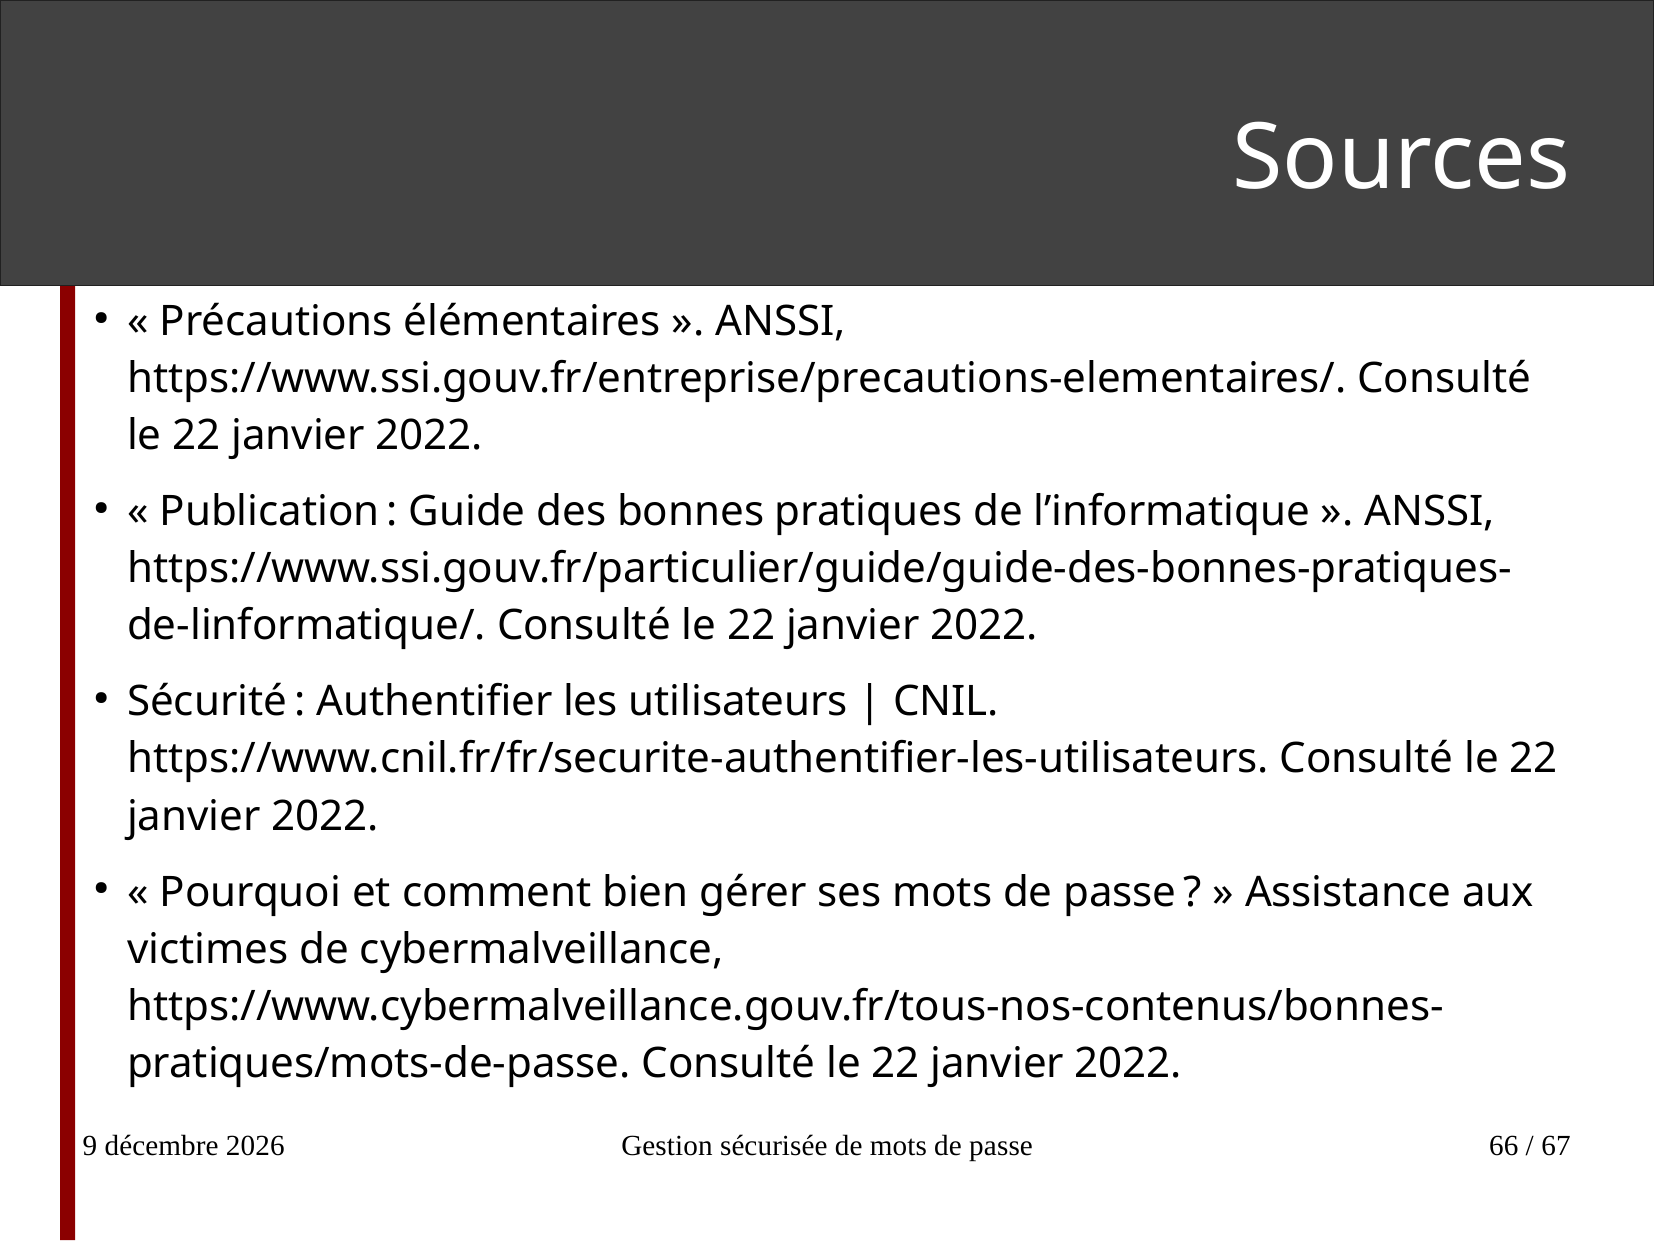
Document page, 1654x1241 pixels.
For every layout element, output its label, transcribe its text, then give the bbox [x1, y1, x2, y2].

list « Précautions élémentaires ». ANSSI, https://www.ssi.gouv.fr/entreprise/precautions-elementaires/. Consulté le 22 janvier 2022. « Publication : Guide des bonnes pratiques de l’informatique ». ANSSI, https://www.ssi.gouv.fr/particulier/guide/guide-des-bonnes-pratiques-de-linformatique/. Consulté le 22 janvier 2022. Sécurité : Authentifier les utilisateurs | CNIL. https://www.cnil.fr/fr/securite-authentifier-les-utilisateurs. Consulté le 22 janvier 2022. « Pourquoi et comment bien gérer ses mots de passe ? » Assistance aux victimes de cybermalveillance, https://www.cybermalveillance.gouv.fr/tous-nos-contenus/bonnes-pratiques/mots-de-passe. Consulté le 22 janvier 2022. [82, 290, 1571, 1096]
title Sources [82, 49, 1571, 257]
